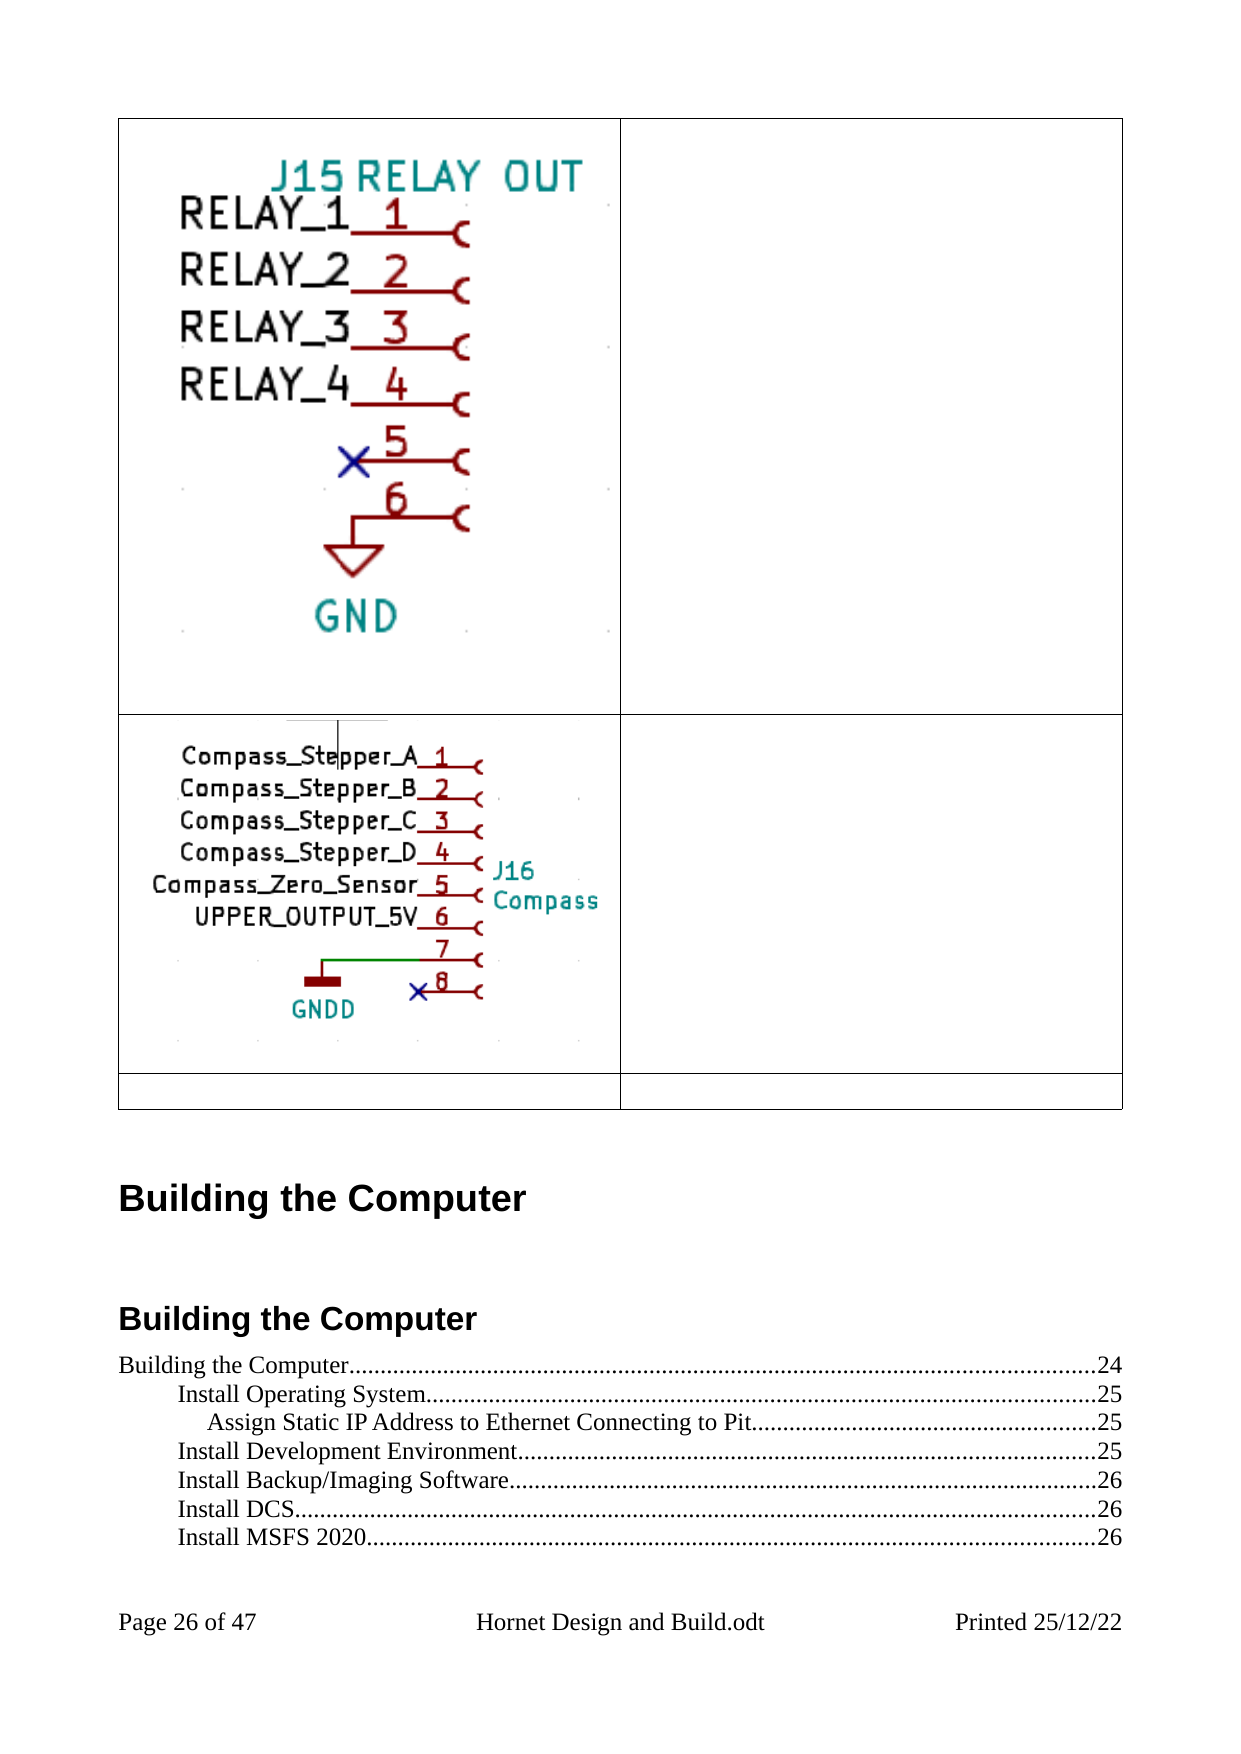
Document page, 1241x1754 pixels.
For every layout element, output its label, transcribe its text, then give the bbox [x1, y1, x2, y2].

subtitle Building the Computer [118, 1299, 1122, 1337]
table_cell [119, 715, 620, 1073]
text Install DCS 26 [177, 1494, 1122, 1522]
text Install Operating System 25 [177, 1379, 1122, 1407]
table_cell [621, 715, 1122, 1073]
table_cell [621, 119, 1122, 714]
text Install Backup/Imaging Software 26 [177, 1465, 1122, 1494]
text Install Development Environment 25 [177, 1436, 1122, 1465]
text Building the Computer 24 [118, 1350, 1122, 1379]
text Install MSFS 2020 26 [177, 1522, 1122, 1551]
table_cell [119, 1074, 620, 1109]
picture [128, 123, 610, 685]
subtitle Building the Computer [118, 1176, 1122, 1219]
table_cell [119, 119, 620, 714]
table_cell [621, 1074, 1122, 1109]
text Assign Static IP Address to Ethernet Connecting to Pit 25 [207, 1407, 1122, 1436]
picture [123, 720, 615, 1044]
